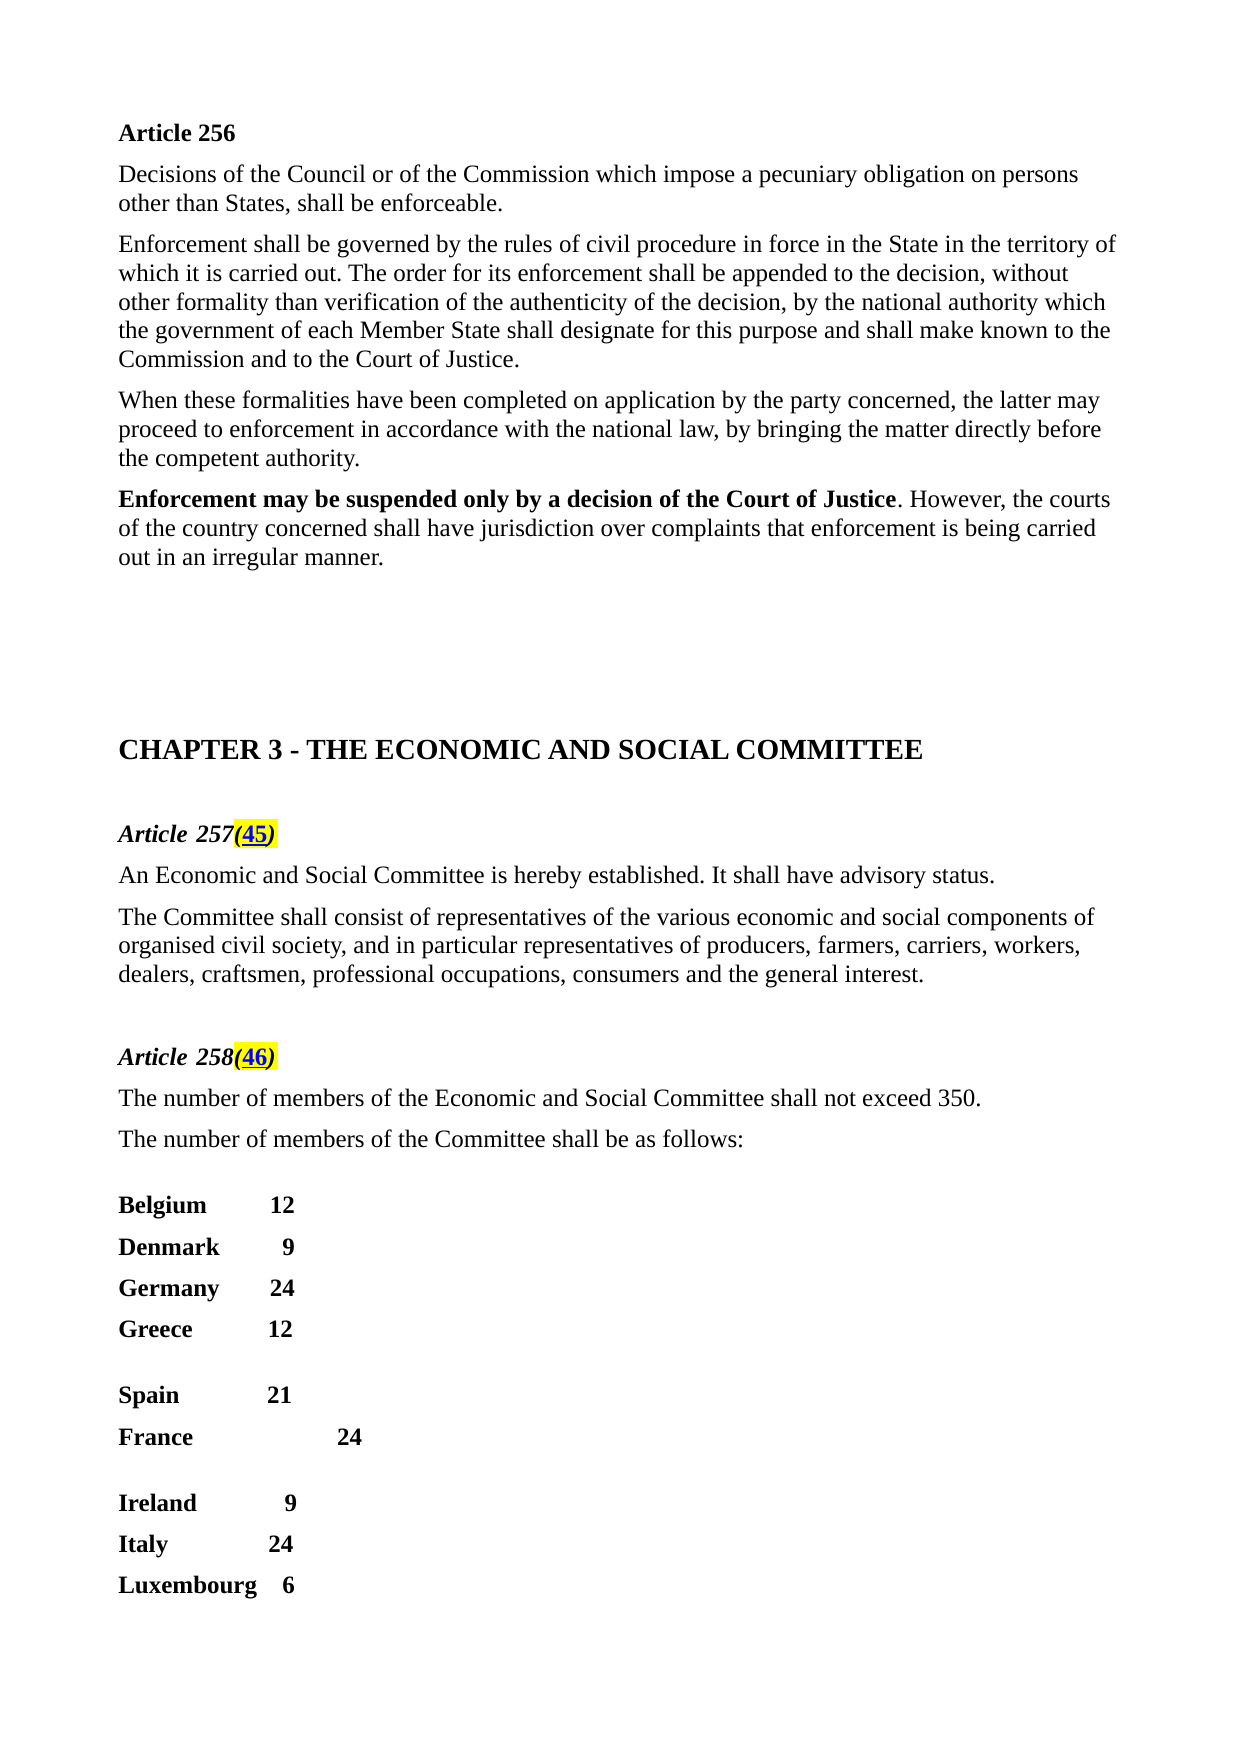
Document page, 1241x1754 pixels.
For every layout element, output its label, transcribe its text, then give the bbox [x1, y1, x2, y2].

subtitle Spain 21 [118, 1380, 1122, 1409]
text Enforcement shall be governed by the rules of civil procedure in force in the State in the territory of which it is carried out. The order for its enforcement shall be appended to the decision, without other formality than verification of the authenticity of the decision, by the national authority which the government of each Member State shall designate for this purpose and shall make known to the Commission and to the Court of Justice. [118, 229, 1122, 373]
text The number of members of the Economic and Social Committee shall not exceed 350. [118, 1083, 1122, 1112]
text Decisions of the Council or of the Commission which impose a pecuniary obligation on persons other than States, shall be enforceable. [118, 159, 1122, 217]
subtitle Ireland 9 [118, 1488, 1122, 1517]
subtitle Article 256 [118, 118, 1122, 147]
text Italy 24 [118, 1529, 1122, 1558]
text Greece 12 [118, 1314, 1122, 1343]
subtitle Belgium 12 [118, 1190, 1122, 1219]
text The Committee shall consist of representatives of the various economic and social components of organised civil society, and in particular representatives of producers, farmers, carriers, workers, dealers, craftsmen, professional occupations, consumers and the general interest. [118, 902, 1122, 988]
text An Economic and Social Committee is hereby established. It shall have advisory status. [118, 860, 1122, 889]
text Denmark 9 [118, 1232, 1122, 1260]
text Germany 24 [118, 1273, 1122, 1302]
text Article 257(45) [118, 819, 1122, 848]
text When these formalities have been completed on application by the party concerned, the latter may proceed to enforcement in accordance with the national law, by bringing the matter directly before the competent authority. [118, 386, 1122, 472]
text Article 258(46) [118, 1042, 1122, 1070]
text Luxembourg 6 [118, 1570, 1122, 1599]
text Enforcement may be suspended only by a decision of the Court of Justice. However, the courts of the country concerned shall have jurisdiction over complaints that enforcement is being carried out in an irregular manner. [118, 484, 1122, 571]
subtitle CHAPTER 3 - THE ECONOMIC AND SOCIAL COMMITTEE [118, 732, 1122, 765]
text The number of members of the Committee shall be as follows: [118, 1124, 1122, 1153]
text France 24 [118, 1422, 1122, 1450]
